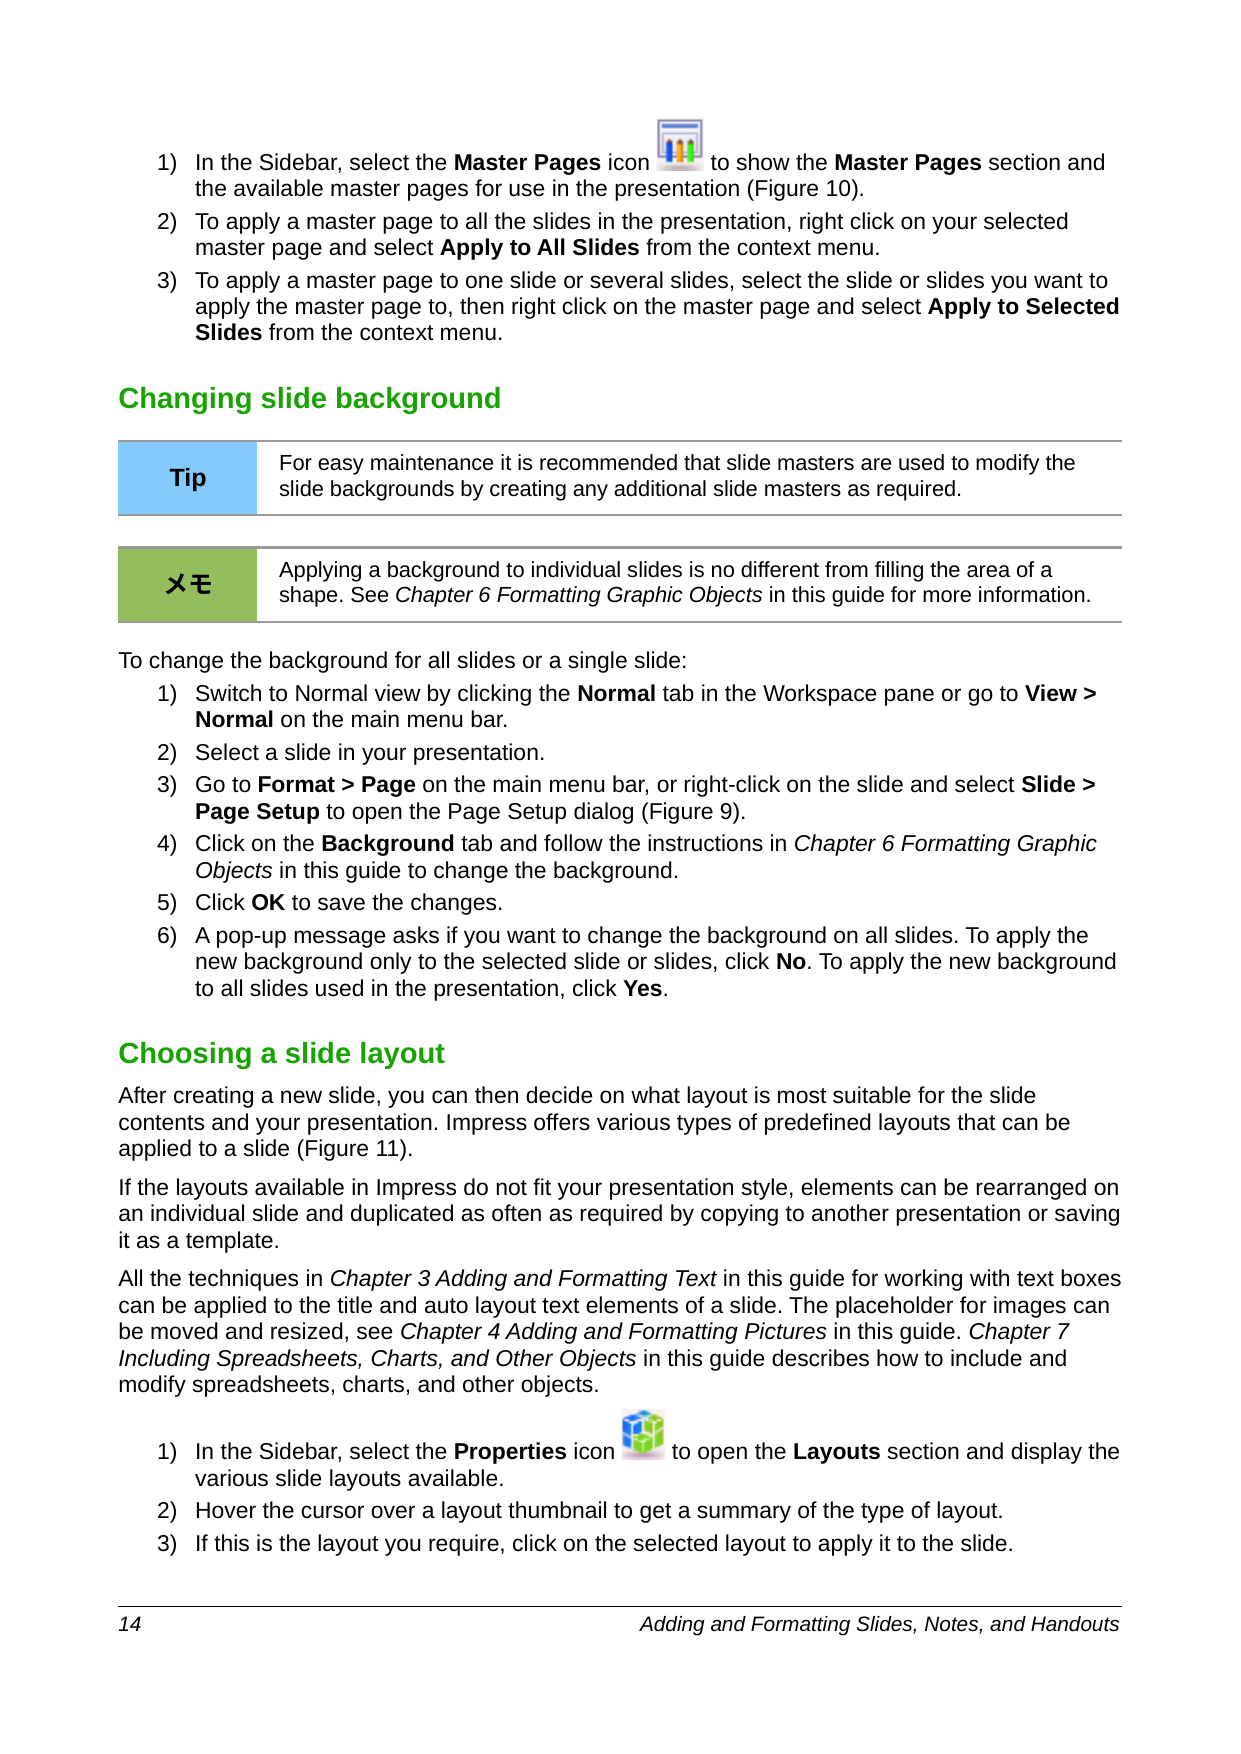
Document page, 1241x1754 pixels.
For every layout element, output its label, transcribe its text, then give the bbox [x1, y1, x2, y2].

list Select a slide in your presentation. [177, 739, 1122, 765]
picture [621, 1409, 666, 1460]
picture [656, 118, 704, 171]
list To apply a master page to all the slides in the presentation, right click on your selected master page and select Apply to All Slides from the context menu. [177, 208, 1122, 260]
list Click on the Background tab and follow the instructions in Chapter 6 Formatting Graphic Objects in this guide to change the background. [177, 830, 1122, 883]
table_header For easy maintenance it is recommended that slide masters are used to modify the slide backgrounds by creating any additional slide masters as required. [258, 442, 1122, 514]
list In the Sidebar, select the Properties icon to open the Layouts section and display the various slide layouts available. [177, 1410, 1122, 1491]
table_header メモ [118, 549, 257, 621]
table_header Tip [118, 442, 257, 514]
list Hover the cursor over a layout thumbnail to get a summary of the type of layout. [177, 1497, 1122, 1523]
list Go to Format > Page on the main menu bar, or right-click on the slide and select Slide > Page Setup to open the Page Setup dialog (Figure 9). [177, 771, 1122, 824]
text All the techniques in Chapter 3 Adding and Formatting Text in this guide for working with text boxes can be applied to the title and auto layout text elements of a slide. The placeholder for images can be moved and resized, see Chapter 4 Adding and Formatting Pictures in this guide. Chapter 7 Including Spreadsheets, Charts, and Other Objects in this guide describes how to include and modify spreadsheets, charts, and other objects. [118, 1265, 1122, 1397]
subtitle Changing slide background [118, 381, 1122, 415]
list A pop-up message asks if you want to change the background on all slides. To apply the new background only to the selected slide or slides, click No. To apply the new background to all slides used in the presentation, click Yes. [177, 922, 1122, 1001]
list In the Sidebar, select the Master Pages icon to show the Master Pages section and the available master pages for use in the presentation (Figure 10). [177, 118, 1122, 201]
subtitle Choosing a slide layout [118, 1036, 1122, 1070]
text If the layouts available in Impress do not fit your presentation style, elements can be rearranged on an individual slide and duplicated as often as required by copying to another presentation or saving it as a template. [118, 1174, 1122, 1253]
list To change the background for all slides or a single slide: [118, 647, 1122, 673]
list If this is the layout you require, click on the selected layout to apply it to the slide. [177, 1530, 1122, 1556]
list To apply a master page to one slide or several slides, select the slide or slides you want to apply the master page to, then right click on the master page and select Apply to Selected Slides from the context menu. [177, 267, 1122, 346]
text After creating a new slide, you can then decide on what layout is most suitable for the slide contents and your presentation. Impress offers various types of predefined layouts that can be applied to a slide (Figure 11). [118, 1082, 1122, 1161]
list Click OK to save the changes. [177, 889, 1122, 916]
table_header Applying a background to individual slides is no different from filling the area of a shape. See Chapter 6 Formatting Graphic Objects in this guide for more information. [258, 549, 1122, 621]
list Switch to Normal view by clicking the Normal tab in the Workspace pane or go to View > Normal on the main menu bar. [177, 680, 1122, 732]
